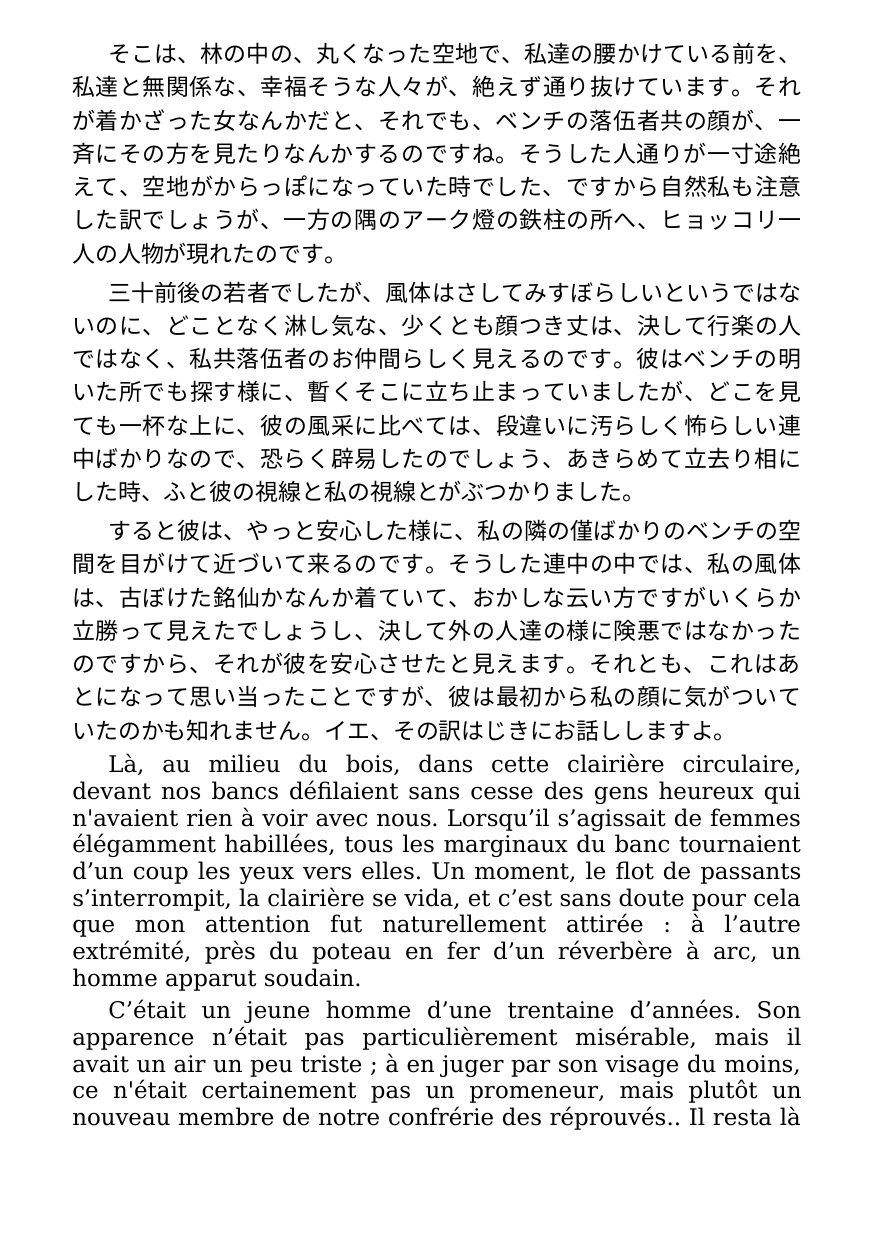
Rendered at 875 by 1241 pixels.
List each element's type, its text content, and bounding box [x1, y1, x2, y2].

text すると彼は、やっと安心した様に、私の隣の僅ばかりのベンチの空間を目がけて近づいて来るのです。そうした連中の中では、私の風体は、古ぼけた銘仙かなんか着ていて、おかしな云い方ですがいくらか立勝って見えたでしょうし、決して外の人達の様に険悪ではなかったのですから、それが彼を安心させたと見えます。それとも、これはあとになって思い当ったことですが、彼は最初から私の顔に気がついていたのかも知れません。イエ、その訳はじきにお話ししますよ。 [72, 513, 802, 746]
text 三十前後の若者でしたが、風体はさしてみすぼらしいというではないのに、どことなく淋し気な、少くとも顔つき丈は、決して行楽の人ではなく、私共落伍者のお仲間らしく見えるのです。彼はベンチの明いた所でも探す様に、暫くそこに立ち止まっていましたが、どこを見ても一杯な上に、彼の風采に比べては、段違いに汚らしく怖らしい連中ばかりなので、恐らく辟易したのでしょう、あきらめて立去り相にした時、ふと彼の視線と私の視線とがぶつかりました。 [72, 274, 802, 507]
text Là, au milieu du bois, dans cette clairière circulaire, devant nos bancs défilaient sans cesse des gens heureux qui n'avaient rien à voir avec nous. Lorsqu’il s’agissait de femmes élégamment habillées, tous les marginaux du banc tournaient d’un coup les yeux vers elles. Un moment, le flot de passants s’interrompit, la clairière se vida, et c’est sans doute pour cela que mon attention fut naturellement attirée : à l’autre extrémité, près du poteau en fer d’un réverbère à arc, un homme apparut soudain. [72, 752, 802, 992]
text そこは、林の中の、丸くなった空地で、私達の腰かけている前を、私達と無関係な、幸福そうな人々が、絶えず通り抜けています。それが着かざった女なんかだと、それでも、ベンチの落伍者共の顔が、一斉にその方を見たりなんかするのですね。そうした人通りが一寸途絶えて、空地がからっぽになっていた時でした、ですから自然私も注意した訳でしょうが、一方の隅のアーク燈の鉄柱の所へ、ヒョッコリ一人の人物が現れたのです。 [72, 36, 802, 269]
text C’était un jeune homme d’une trentaine d’années. Son apparence n’était pas particulièrement misérable, mais il avait un air un peu triste ; à en juger par son visage du moins, ce n'était certainement pas un promeneur, mais plutôt un nouveau membre de notre confrérie des réprouvés.. Il resta là [72, 998, 802, 1131]
